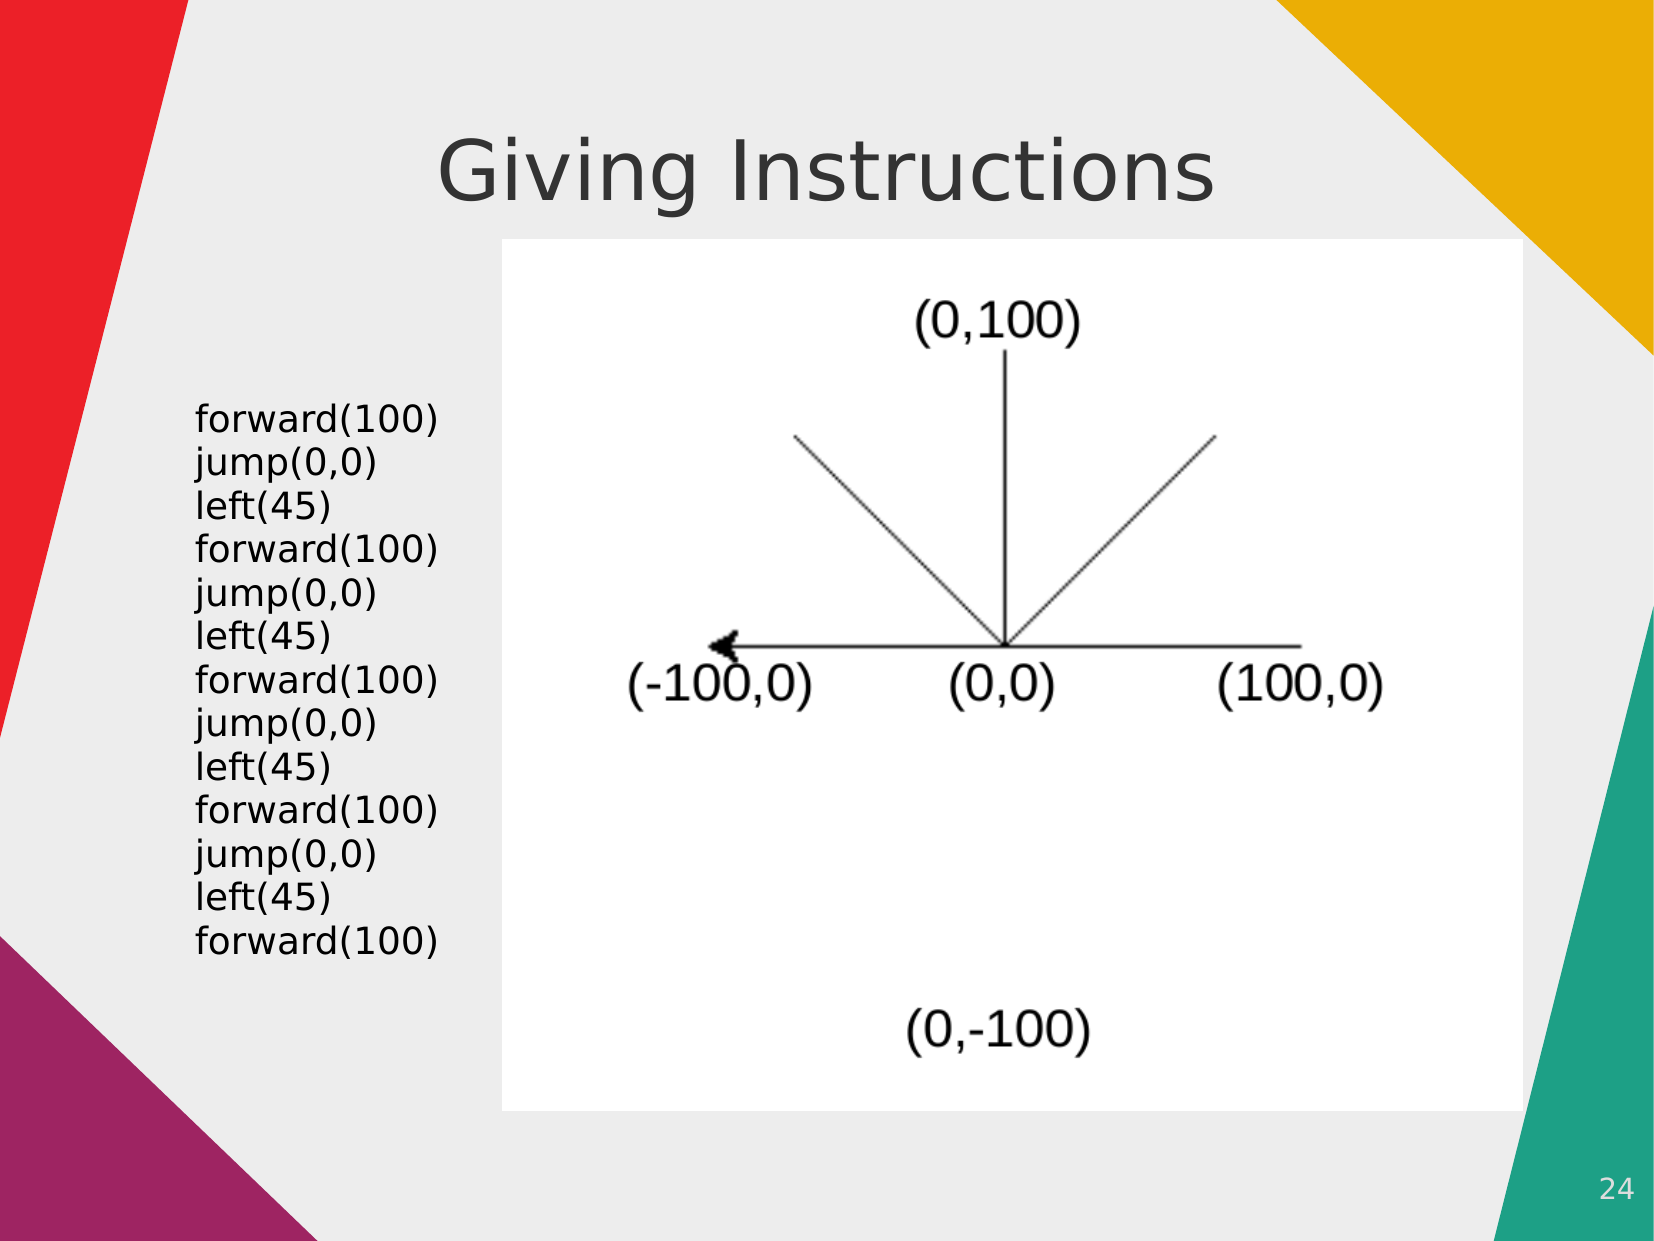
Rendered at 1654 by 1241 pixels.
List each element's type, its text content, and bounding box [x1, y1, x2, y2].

picture [502, 239, 1523, 1111]
text_box forward(100) jump(0,0) left(45) forward(100) jump(0,0) left(45) forward(100) jump(0,0) left(45) forward(100) jump(0,0) left(45) forward(100) [180, 390, 466, 971]
title Giving Instructions [114, 73, 1539, 271]
